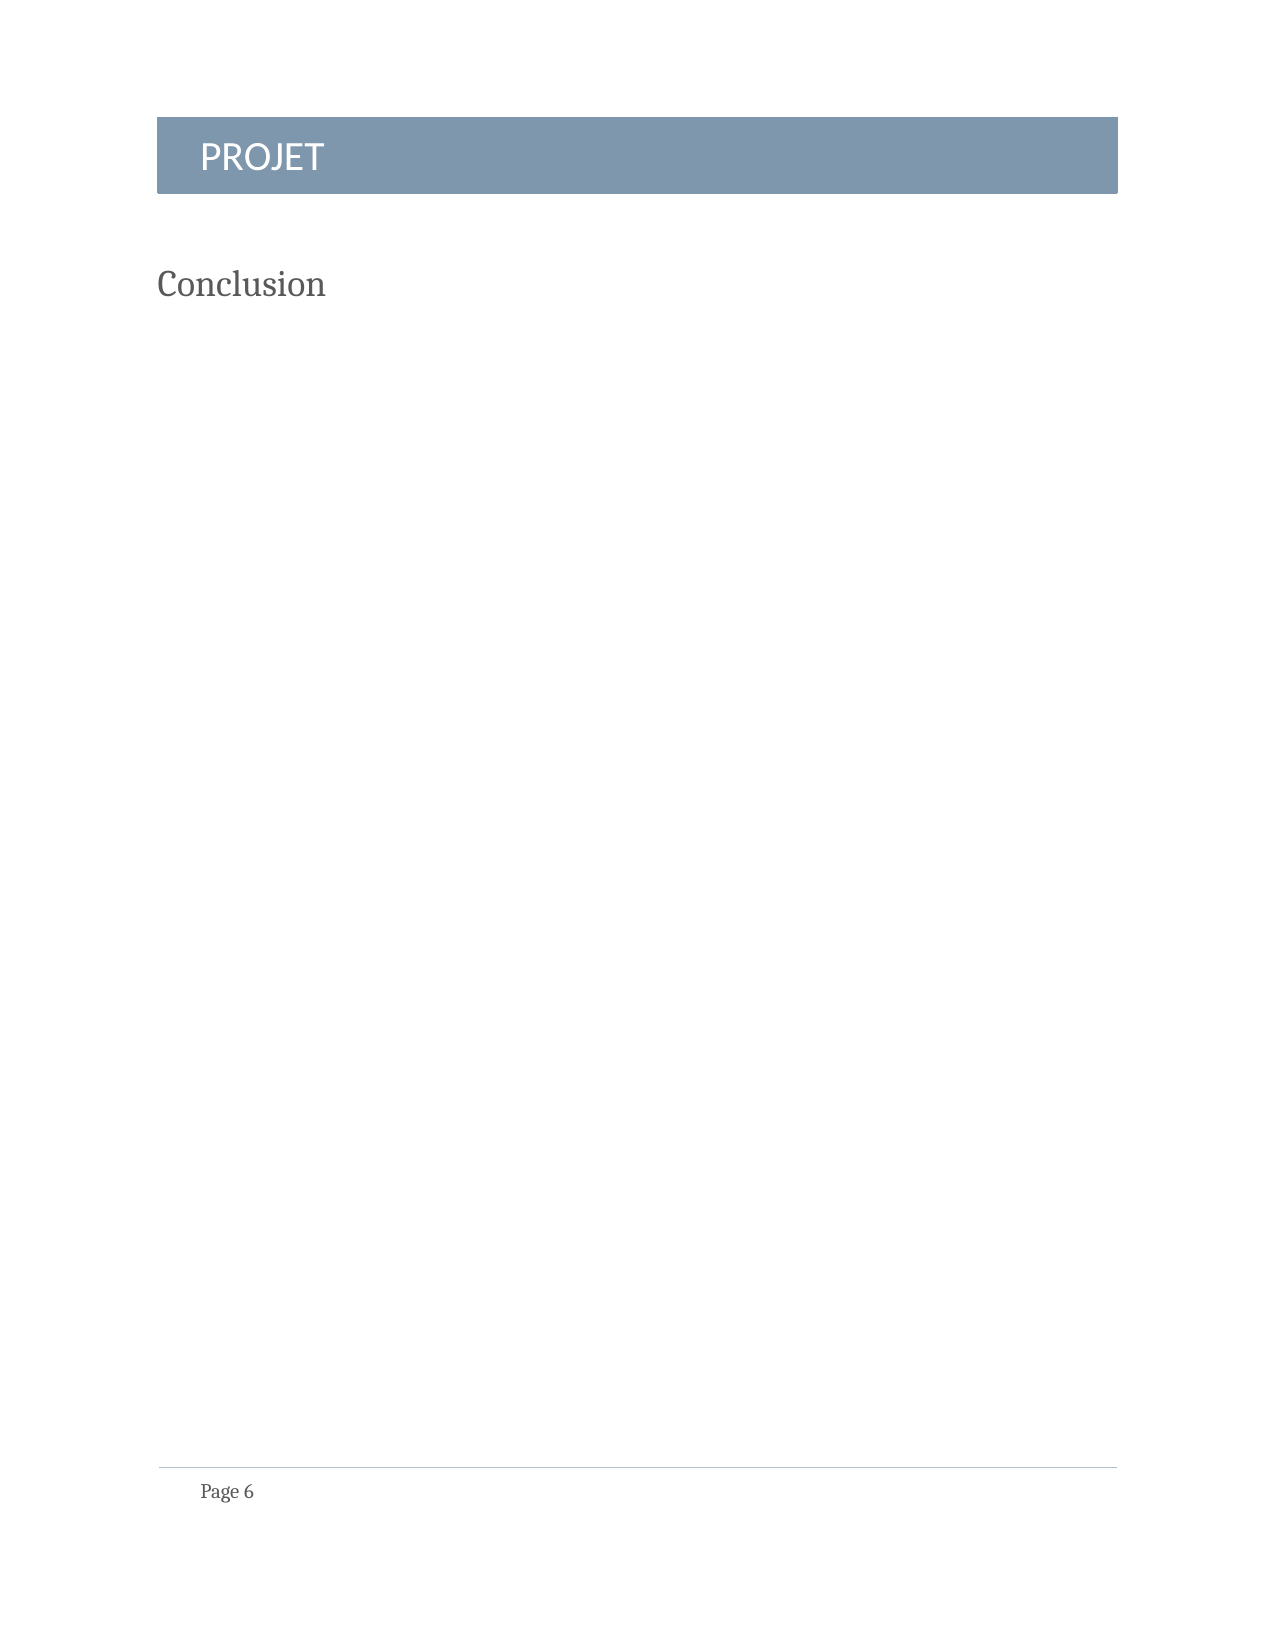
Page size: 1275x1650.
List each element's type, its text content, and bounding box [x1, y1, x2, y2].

subtitle Conclusion [157, 262, 1117, 306]
